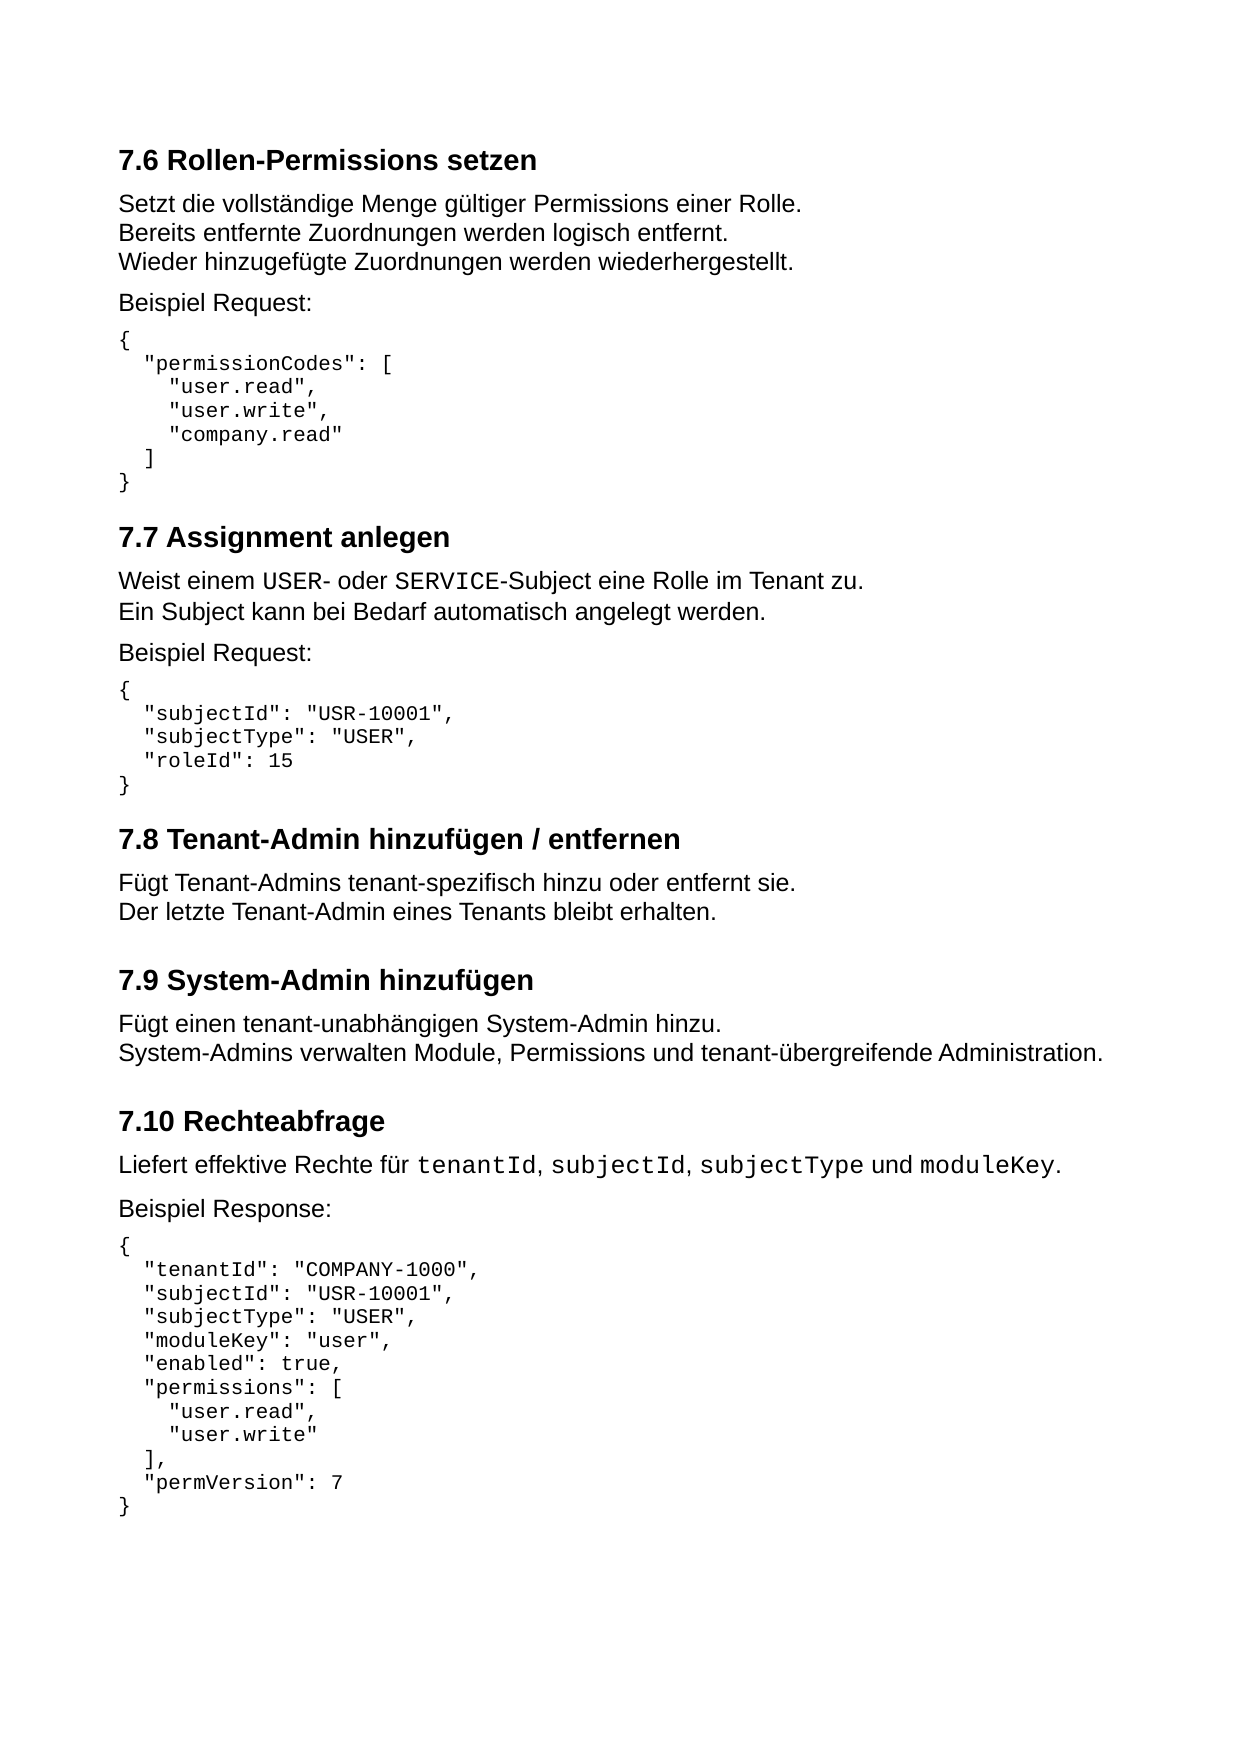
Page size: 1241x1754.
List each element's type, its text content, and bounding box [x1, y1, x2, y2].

text Liefert effektive Rechte für tenantId, subjectId, subjectType und moduleKey. [118, 1151, 1122, 1181]
text "user.read", [118, 1401, 1122, 1424]
text "permVersion": 7 [118, 1472, 1122, 1495]
text "enabled": true, [118, 1353, 1122, 1377]
text "subjectType": "USER", [118, 726, 1122, 750]
text Beispiel Response: [118, 1194, 1122, 1223]
text "subjectId": "USR-10001", [118, 703, 1122, 726]
text { [118, 679, 1122, 703]
text { [118, 329, 1122, 353]
text ], [118, 1448, 1122, 1472]
subtitle 7.10 Rechteabfrage [118, 1104, 1122, 1138]
text Setzt die vollständige Menge gültiger Permissions einer Rolle. Bereits entfernte Zuordnungen werden logisch entfernt. Wieder hinzugefügte Zuordnungen werden wiederhergestellt. [118, 189, 1122, 275]
text Fügt Tenant-Admins tenant-spezifisch hinzu oder entfernt sie. Der letzte Tenant-Admin eines Tenants bleibt erhalten. [118, 868, 1122, 926]
text "permissions": [ [118, 1377, 1122, 1401]
text Beispiel Request: [118, 638, 1122, 667]
text Fügt einen tenant-unabhängigen System-Admin hinzu. System-Admins verwalten Module, Permissions und tenant-übergreifende Administration. [118, 1009, 1122, 1067]
text "roleId": 15 [118, 750, 1122, 774]
text "user.read", [118, 376, 1122, 400]
text "subjectType": "USER", [118, 1306, 1122, 1330]
text "tenantId": "COMPANY-1000", [118, 1259, 1122, 1282]
text "permissionCodes": [ [118, 353, 1122, 376]
subtitle 7.6 Rollen-Permissions setzen [118, 143, 1122, 177]
text "moduleKey": "user", [118, 1330, 1122, 1353]
subtitle 7.7 Assignment anlegen [118, 520, 1122, 553]
text } [118, 471, 1122, 495]
text Weist einem USER- oder SERVICE-Subject eine Rolle im Tenant zu. Ein Subject kann bei Bedarf automatisch angelegt werden. [118, 566, 1122, 625]
subtitle 7.8 Tenant-Admin hinzufügen / entfernen [118, 822, 1122, 856]
text { [118, 1235, 1122, 1259]
text "company.read" [118, 424, 1122, 447]
subtitle 7.9 System-Admin hinzufügen [118, 963, 1122, 997]
text ] [118, 447, 1122, 471]
text Beispiel Request: [118, 288, 1122, 317]
text "user.write" [118, 1424, 1122, 1448]
text } [118, 1495, 1122, 1519]
text "user.write", [118, 400, 1122, 424]
text "subjectId": "USR-10001", [118, 1282, 1122, 1306]
text } [118, 774, 1122, 797]
